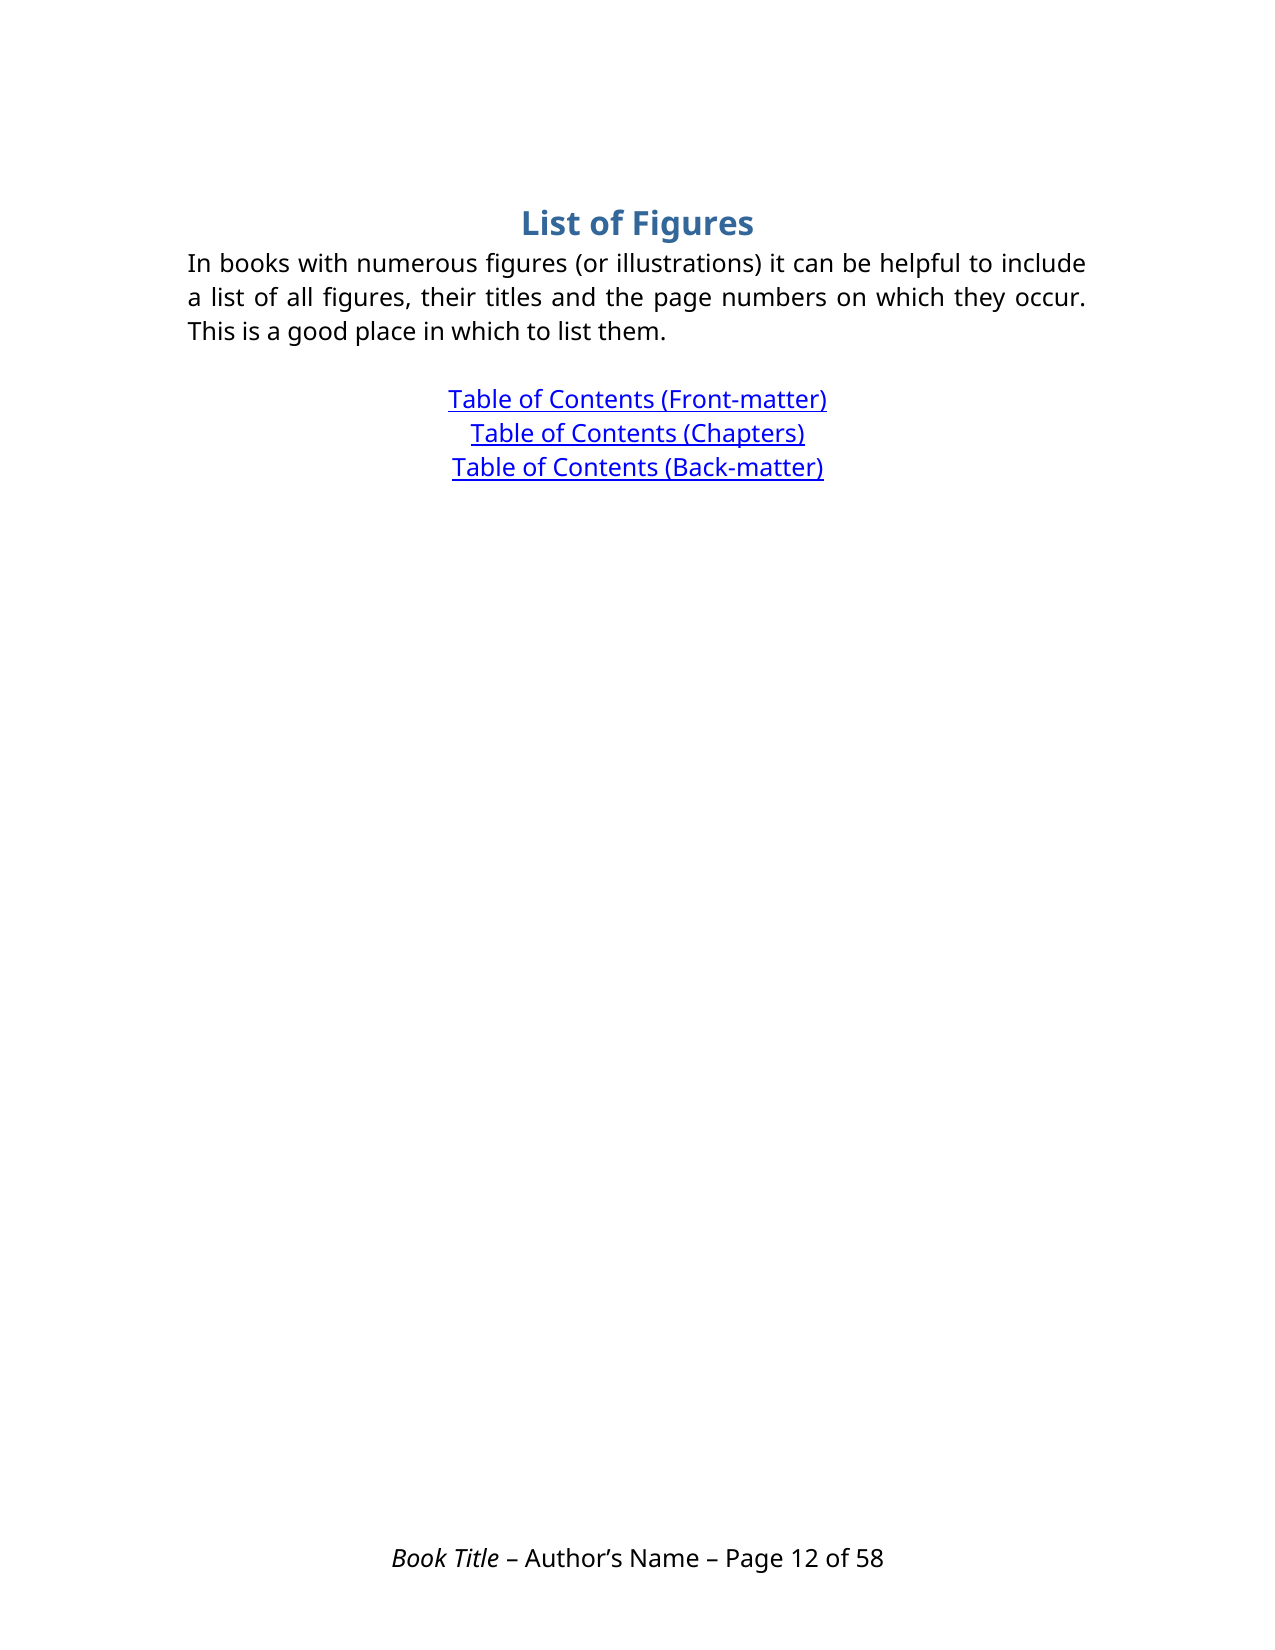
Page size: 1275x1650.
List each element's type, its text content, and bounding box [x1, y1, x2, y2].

text Table of Contents (Back-matter) [187, 450, 1087, 484]
text Table of Contents (Front-matter) [187, 382, 1087, 416]
subtitle List of Figures [187, 200, 1087, 245]
text In books with numerous figures (or illustrations) it can be helpful to include a list of all figures, their titles and the page numbers on which they occur. This is a good place in which to list them. [187, 245, 1087, 348]
text Table of Contents (Chapters) [187, 416, 1087, 450]
